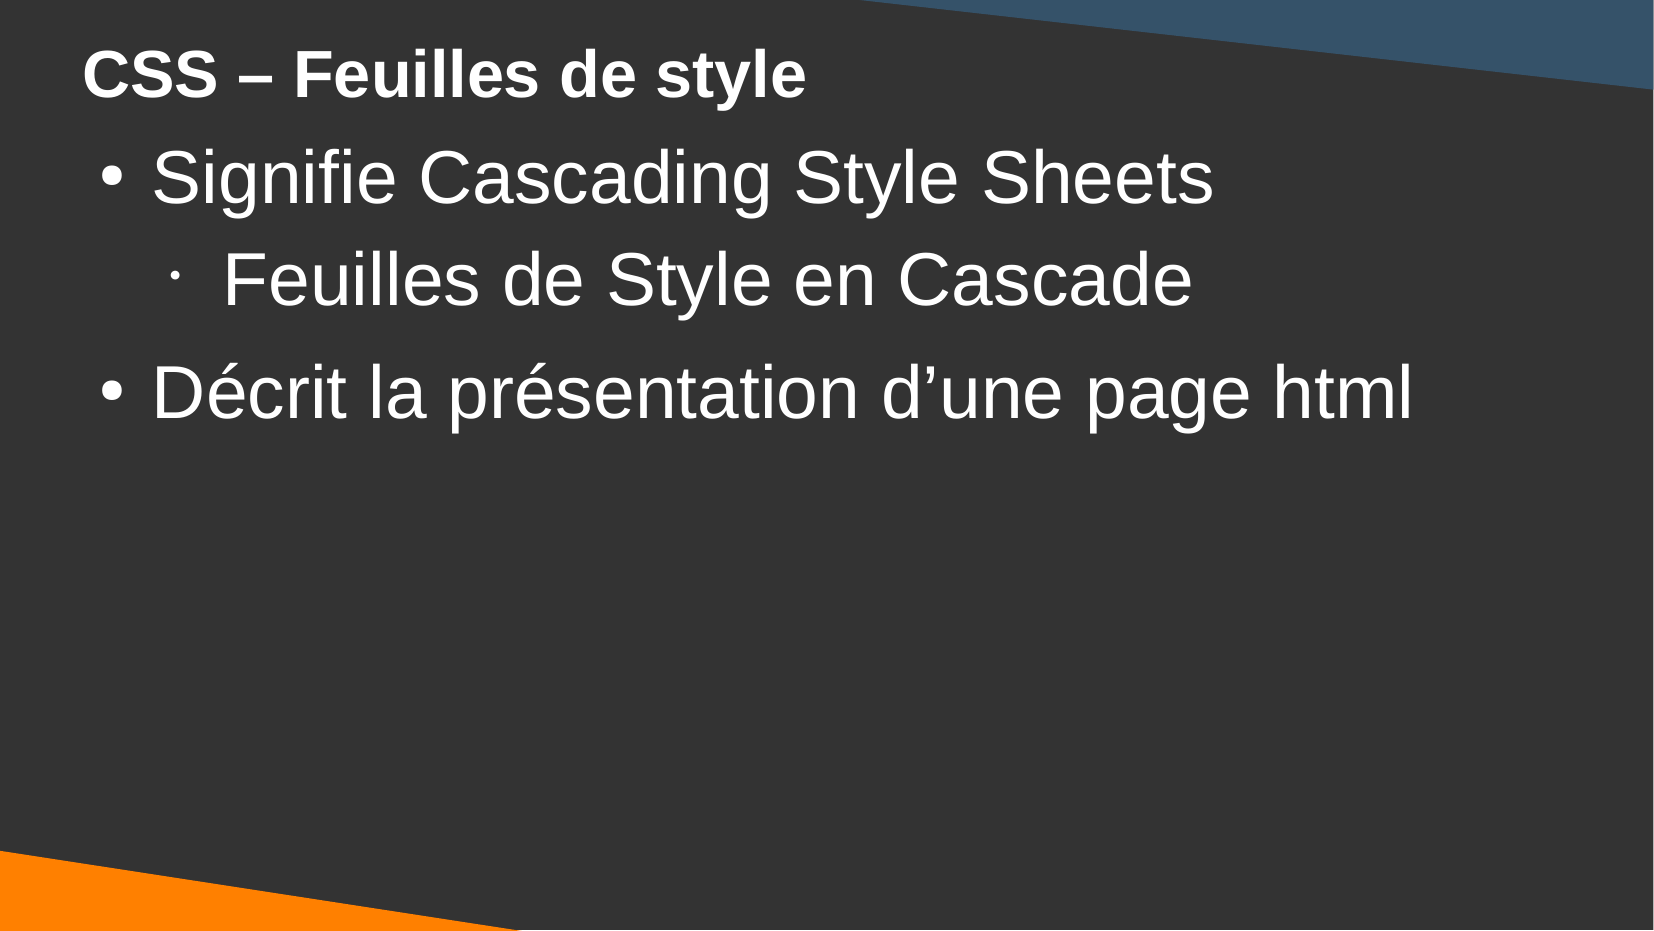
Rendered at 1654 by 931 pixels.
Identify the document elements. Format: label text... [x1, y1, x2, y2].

title CSS – Feuilles de style [82, 37, 1571, 114]
list Signifie Cascading Style Sheets Feuilles de Style en Cascade Décrit la présentation d’une page html [80, 135, 1605, 675]
text_box [859, 0, 1654, 90]
text_box [0, 850, 522, 931]
